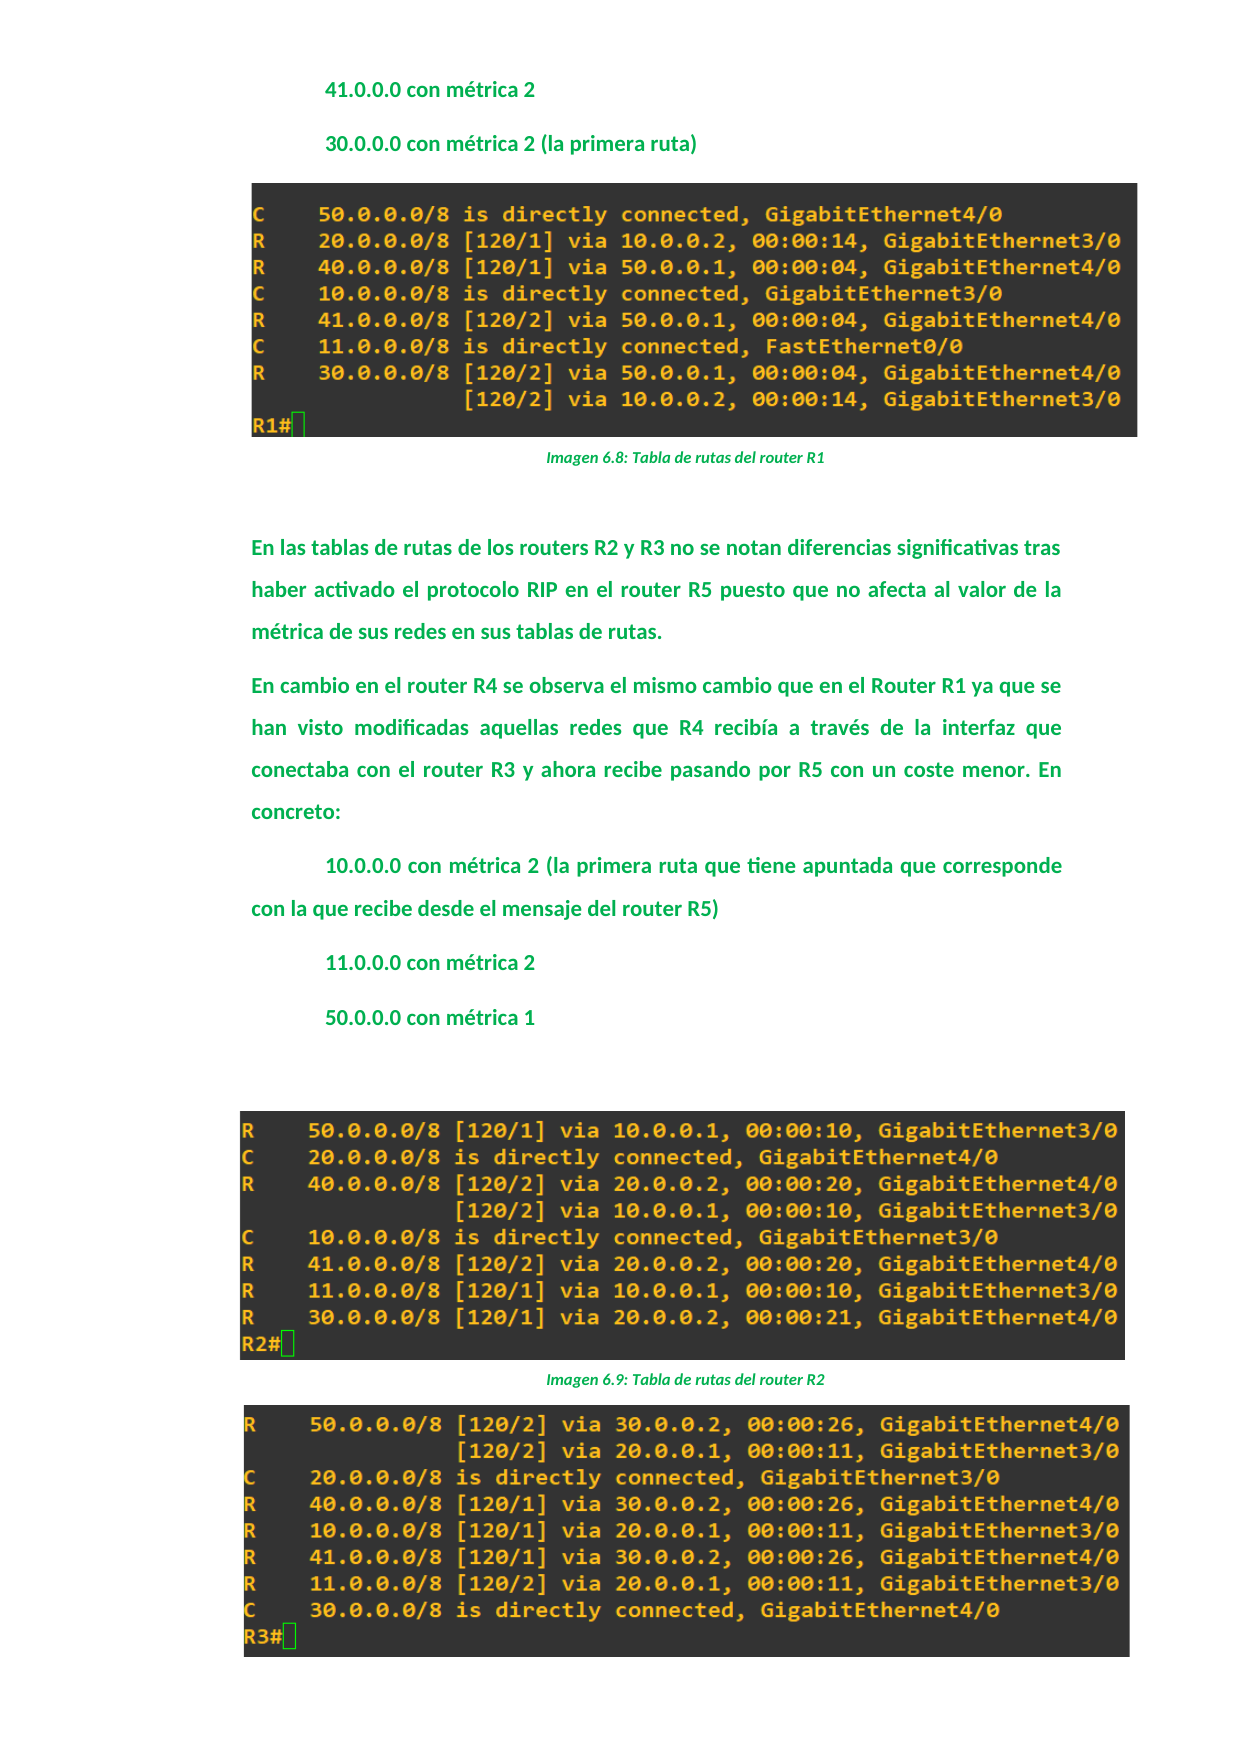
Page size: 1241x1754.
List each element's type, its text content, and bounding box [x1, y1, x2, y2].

text Imagen 6.8: Tabla de rutas del router R1 [472, 437, 1063, 467]
text En las tablas de rutas de los routers R2 y R3 no se notan diferencias significativas tras haber activado el protocolo RIP en el router R5 puesto que no afecta al valor de la métrica de sus redes en sus tablas de rutas. [251, 533, 1063, 645]
text 10.0.0.0 con métrica 2 (la primera ruta que tiene apuntada que corresponde con la que recibe desde el mensaje del router R5) [251, 852, 1063, 922]
text 11.0.0.0 con métrica 2 [251, 948, 1063, 976]
text En cambio en el router R4 se observa el mismo cambio que en el Router R1 ya que se han visto modificadas aquellas redes que R4 recibía a través de la interfaz que conectaba con el router R3 y ahora recibe pasando por R5 con un coste menor. En concreto: [251, 671, 1063, 825]
text 30.0.0.0 con métrica 2 (la primera ruta) [251, 129, 1063, 157]
text 41.0.0.0 con métrica 2 [251, 75, 1063, 103]
text 50.0.0.0 con métrica 1 [251, 1003, 1063, 1031]
text Imagen 6.9: Tabla de rutas del router R2 [473, 1360, 1063, 1390]
